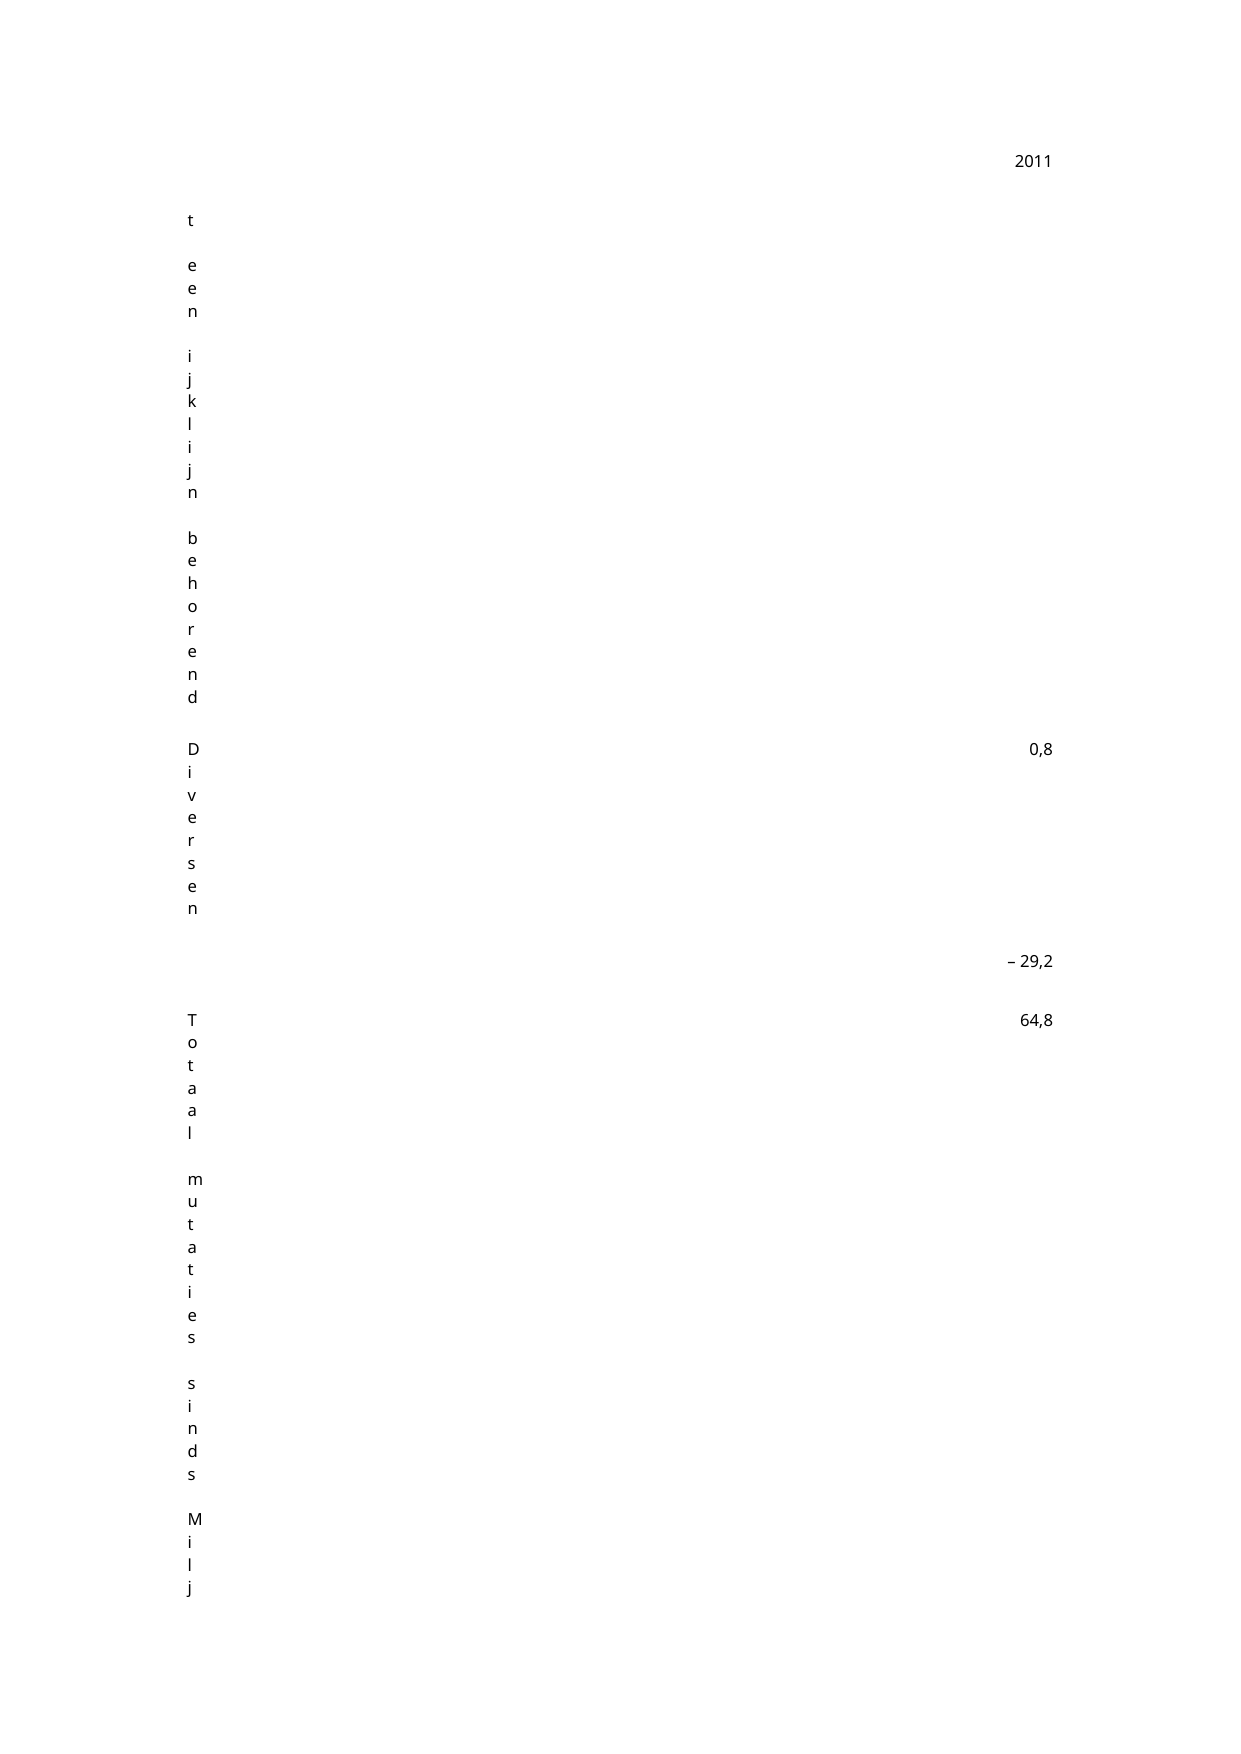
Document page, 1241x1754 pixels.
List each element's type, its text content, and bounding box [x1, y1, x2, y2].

table_header 2011 [191, 150, 1053, 208]
table_cell [191, 209, 1053, 738]
table_cell – 29,2 [191, 950, 1053, 1008]
table_cell 0,8 [191, 738, 1053, 950]
table_cell 64,8 [191, 1008, 1053, 1598]
